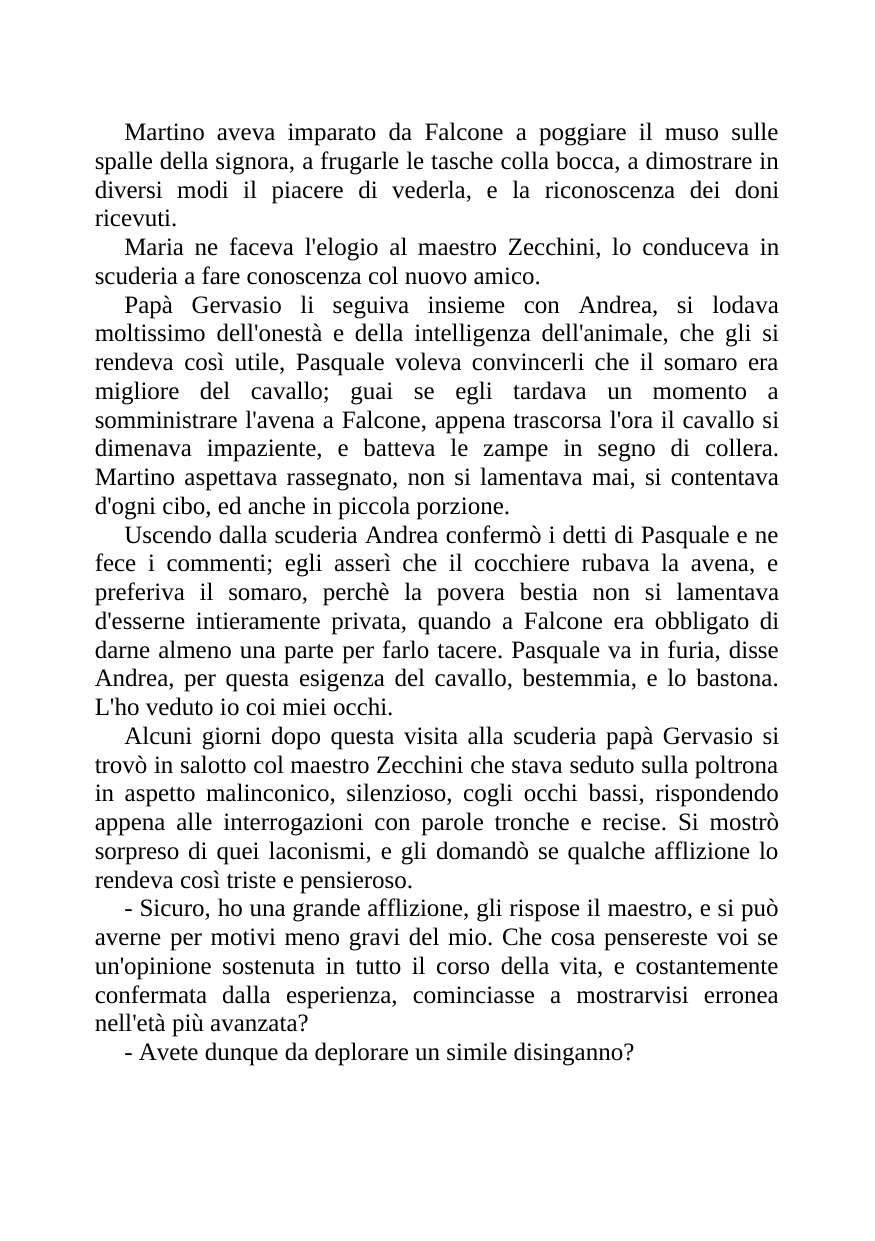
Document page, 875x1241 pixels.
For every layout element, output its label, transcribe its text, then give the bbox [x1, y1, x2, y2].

text Maria ne faceva l'elogio al maestro Zecchini, lo conduceva in scuderia a fare conoscenza col nuovo amico. [94, 232, 779, 290]
text - Avete dunque da deplorare un simile disinganno? [94, 1037, 779, 1066]
text Uscendo dalla scuderia Andrea confermò i detti di Pasquale e ne fece i commenti; egli asserì che il cocchiere rubava la avena, e preferiva il somaro, perchè la povera bestia non si lamentava d'esserne intieramente privata, quando a Falcone era obbligato di darne almeno una parte per farlo tacere. Pasquale va in furia, disse Andrea, per questa esigenza del cavallo, bestemmia, e lo bastona. L'ho veduto io coi miei occhi. [94, 520, 779, 721]
text - Sicuro, ho una grande afflizione, gli rispose il maestro, e si può averne per motivi meno gravi del mio. Che cosa pensereste voi se un'opinione sostenuta in tutto il corso della vita, e costantemente confermata dalla esperienza, cominciasse a mostrarvisi erronea nell'età più avanzata? [94, 893, 779, 1037]
text Alcuni giorni dopo questa visita alla scuderia papà Gervasio si trovò in salotto col maestro Zecchini che stava seduto sulla poltrona in aspetto malinconico, silenzioso, cogli occhi bassi, rispondendo appena alle interrogazioni con parole tronche e recise. Si mostrò sorpreso di quei laconismi, e gli domandò se qualche afflizione lo rendeva così triste e pensieroso. [94, 721, 779, 893]
text Martino aveva imparato da Falcone a poggiare il muso sulle spalle della signora, a frugarle le tasche colla bocca, a dimostrare in diversi modi il piacere di vederla, e la riconoscenza dei doni ricevuti. [94, 117, 779, 232]
text Papà Gervasio li seguiva insieme con Andrea, si lodava moltissimo dell'onestà e della intelligenza dell'animale, che gli si rendeva così utile, Pasquale voleva convincerli che il somaro era migliore del cavallo; guai se egli tardava un momento a somministrare l'avena a Falcone, appena trascorsa l'ora il cavallo si dimenava impaziente, e batteva le zampe in segno di collera. Martino aspettava rassegnato, non si lamentava mai, si contentava d'ogni cibo, ed anche in piccola porzione. [94, 290, 779, 520]
